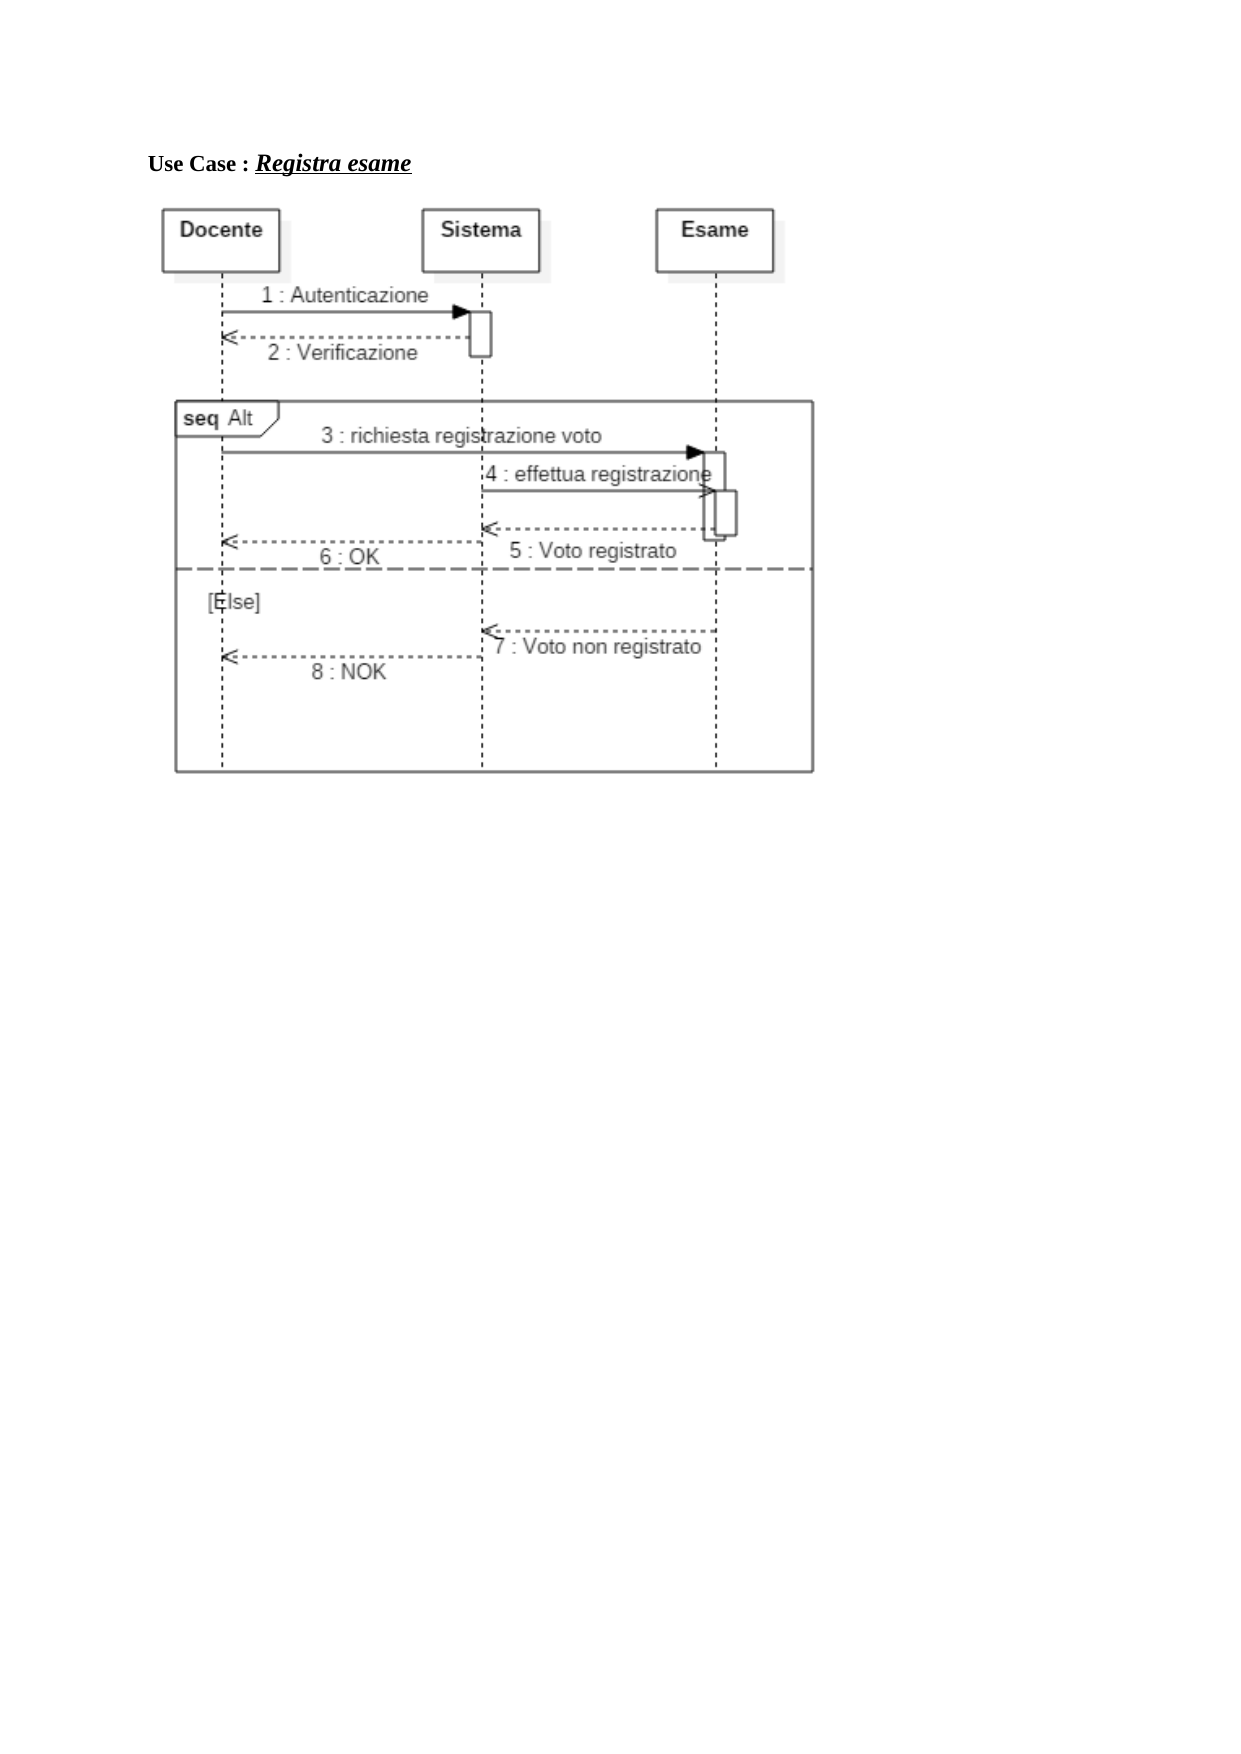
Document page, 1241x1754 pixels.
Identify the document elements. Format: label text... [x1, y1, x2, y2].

text Use Case : Registra esame [148, 148, 1093, 176]
